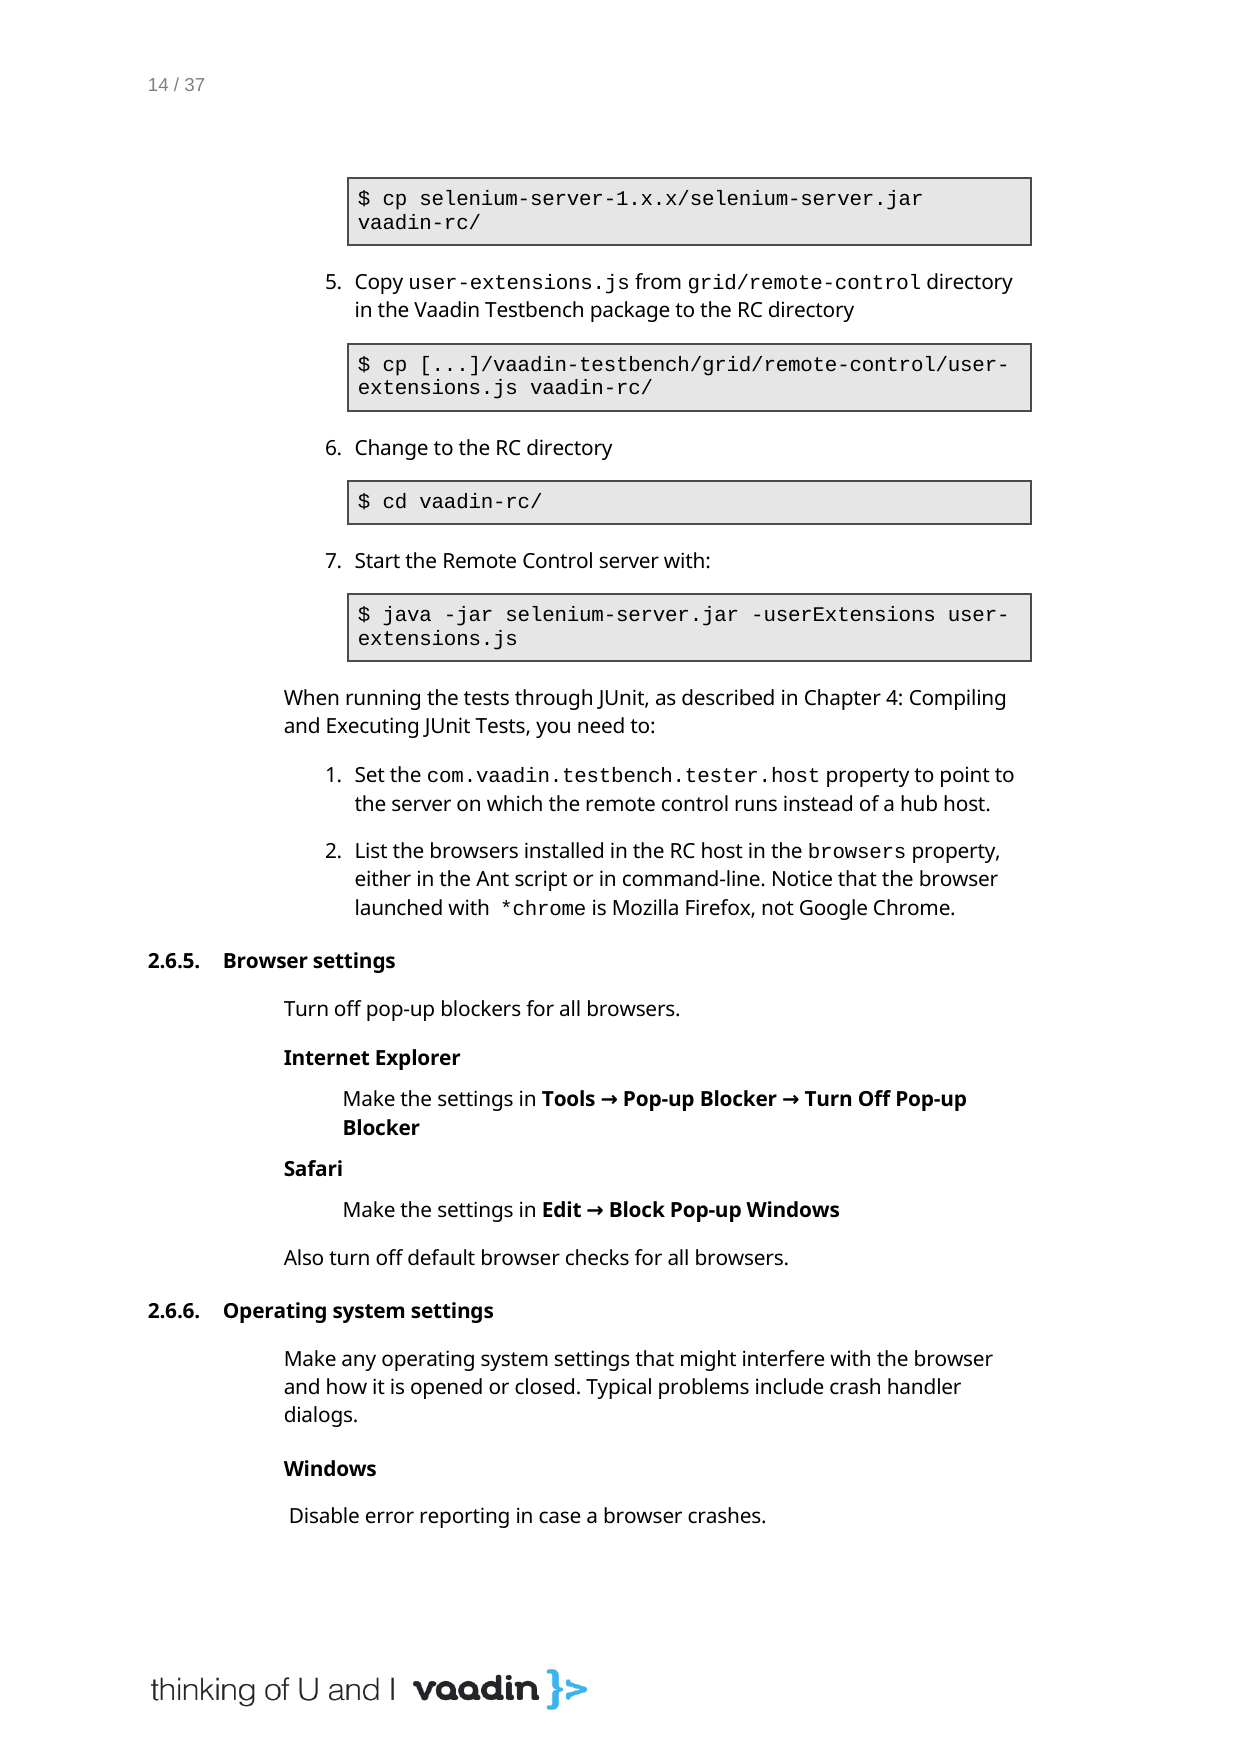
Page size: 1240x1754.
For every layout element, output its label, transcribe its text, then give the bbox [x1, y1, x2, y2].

list Start the Remote Control server with: [325, 546, 1033, 574]
text $ java -jar selenium-server.jar -userExtensions user-extensions.js [349, 595, 1030, 660]
text Internet Explorer [283, 1043, 1033, 1071]
subtitle Browser settings [148, 946, 1033, 975]
text $ cp [...]/vaadin-testbench/grid/remote-control/user-extensions.js vaadin-rc/ [349, 345, 1030, 410]
list Copy user-extensions.js from grid/remote-control directory in the Vaadin Testbench package to the RC directory [325, 267, 1033, 324]
text Safari [283, 1154, 1033, 1183]
text Make any operating system settings that might interfere with the browser and how it is opened or closed. Typical problems include crash handler dialogs. [283, 1344, 1033, 1429]
subtitle Windows [283, 1454, 1033, 1482]
list Set the com.vaadin.testbench.tester.host property to point to the server on which the remote control runs instead of a hub host. [325, 761, 1033, 818]
text When running the tests through JUnit, as described in Chapter 4: Compiling and Executing JUnit Tests, you need to: [283, 683, 1033, 740]
picture [150, 1665, 590, 1712]
list List the browsers installed in the RC host in the browsers property, either in the Ant script or in command-line. Notice that the browser launched with *chrome is Mozilla Firefox, not Google Chrome. [325, 836, 1033, 921]
text Make the settings in Tools → Pop-up Blocker → Turn Off Pop-up Blocker [342, 1084, 1033, 1141]
subtitle Operating system settings [148, 1296, 1033, 1325]
list Change to the RC directory [325, 433, 1033, 461]
text Also turn off default browser checks for all browsers. [283, 1243, 1033, 1271]
text $ cp selenium-server-1.x.x/selenium-server.jar vaadin-rc/ [349, 179, 1030, 244]
text Turn off pop-up blockers for all browsers. [283, 994, 1033, 1022]
text Make the settings in Edit → Block Pop-up Windows [342, 1196, 1033, 1224]
text Disable error reporting in case a browser crashes. [283, 1501, 1033, 1530]
text $ cd vaadin-rc/ [349, 482, 1030, 523]
